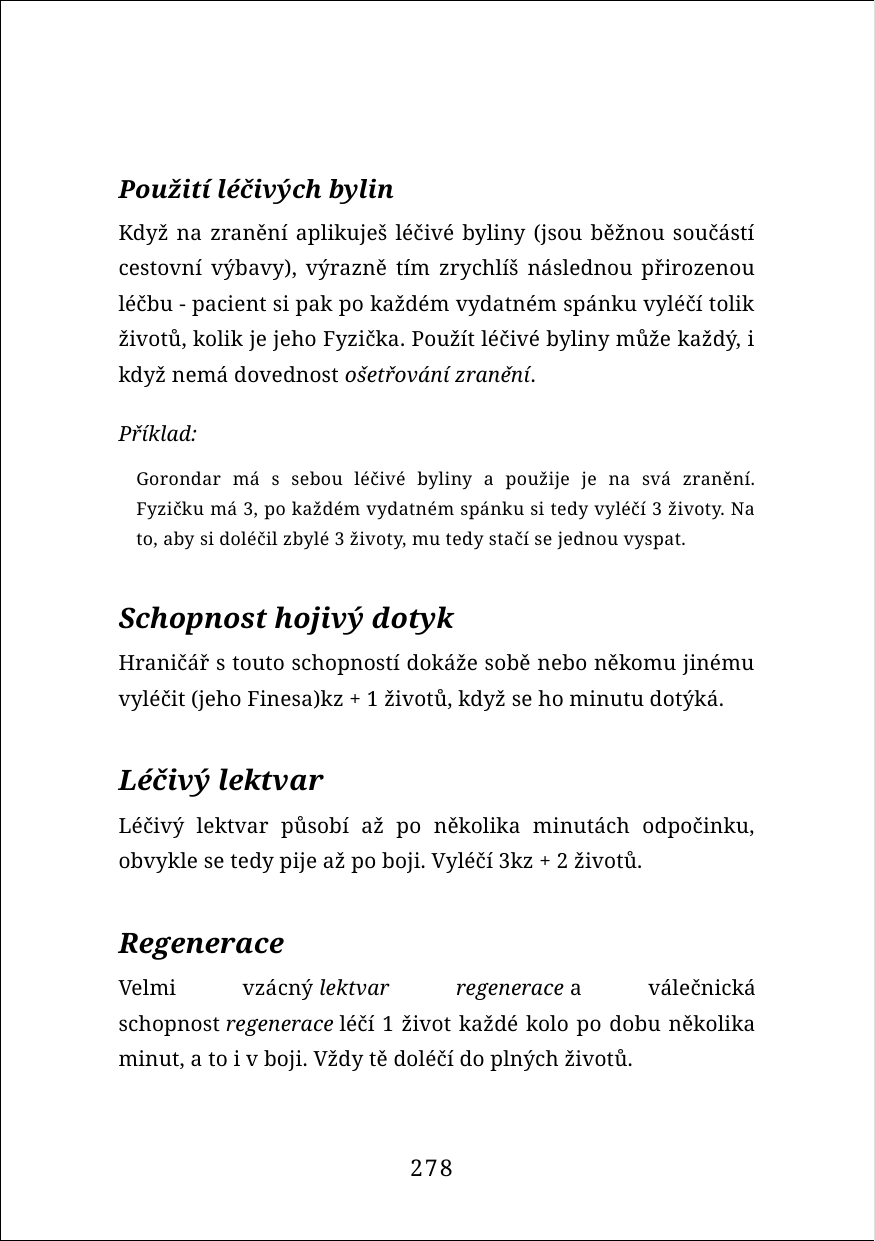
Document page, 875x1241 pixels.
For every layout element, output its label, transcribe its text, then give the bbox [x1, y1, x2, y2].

subtitle Použití léčivých bylin [118, 172, 756, 206]
text Hraničář s touto schopností dokáže sobě nebo někomu jinému vyléčit (jeho Finesa)kz + 1 životů, když se ho minutu dotýká. [118, 648, 756, 712]
text Gorondar má s sebou léčivé byliny a použije je na svá zranění. Fyzičku má 3, po každém vydatném spánku si tedy vyléčí 3 životy. Na to, aby si doléčil zbylé 3 životy, mu tedy stačí se jednou vyspat. [136, 466, 756, 551]
subtitle Regenerace [118, 923, 756, 961]
text Příklad: [118, 419, 756, 447]
text Když na zranění aplikuješ léčivé byliny (jsou běžnou součástí cestovní výbavy), výrazně tím zrychlíš následnou přirozenou léčbu - pacient si pak po každém vydatném spánku vyléčí tolik životů, kolik je jeho Fyzička. Použít léčivé byliny může každý, i když nemá dovednost ošetřování zranění. [118, 218, 756, 388]
text Velmi vzácný lektvar regenerace a válečnická schopnost regenerace léčí 1 život každé kolo po dobu několika minut, a to i v boji. Vždy tě doléčí do plných životů. [118, 973, 756, 1073]
text Léčivý lektvar působí až po několika minutách odpočinku, obvykle se tedy pije až po boji. Vyléčí 3kz + 2 životů. [118, 811, 756, 875]
subtitle Schopnost hojivý dotyk [118, 598, 756, 636]
subtitle Léčivý lektvar [118, 761, 756, 799]
